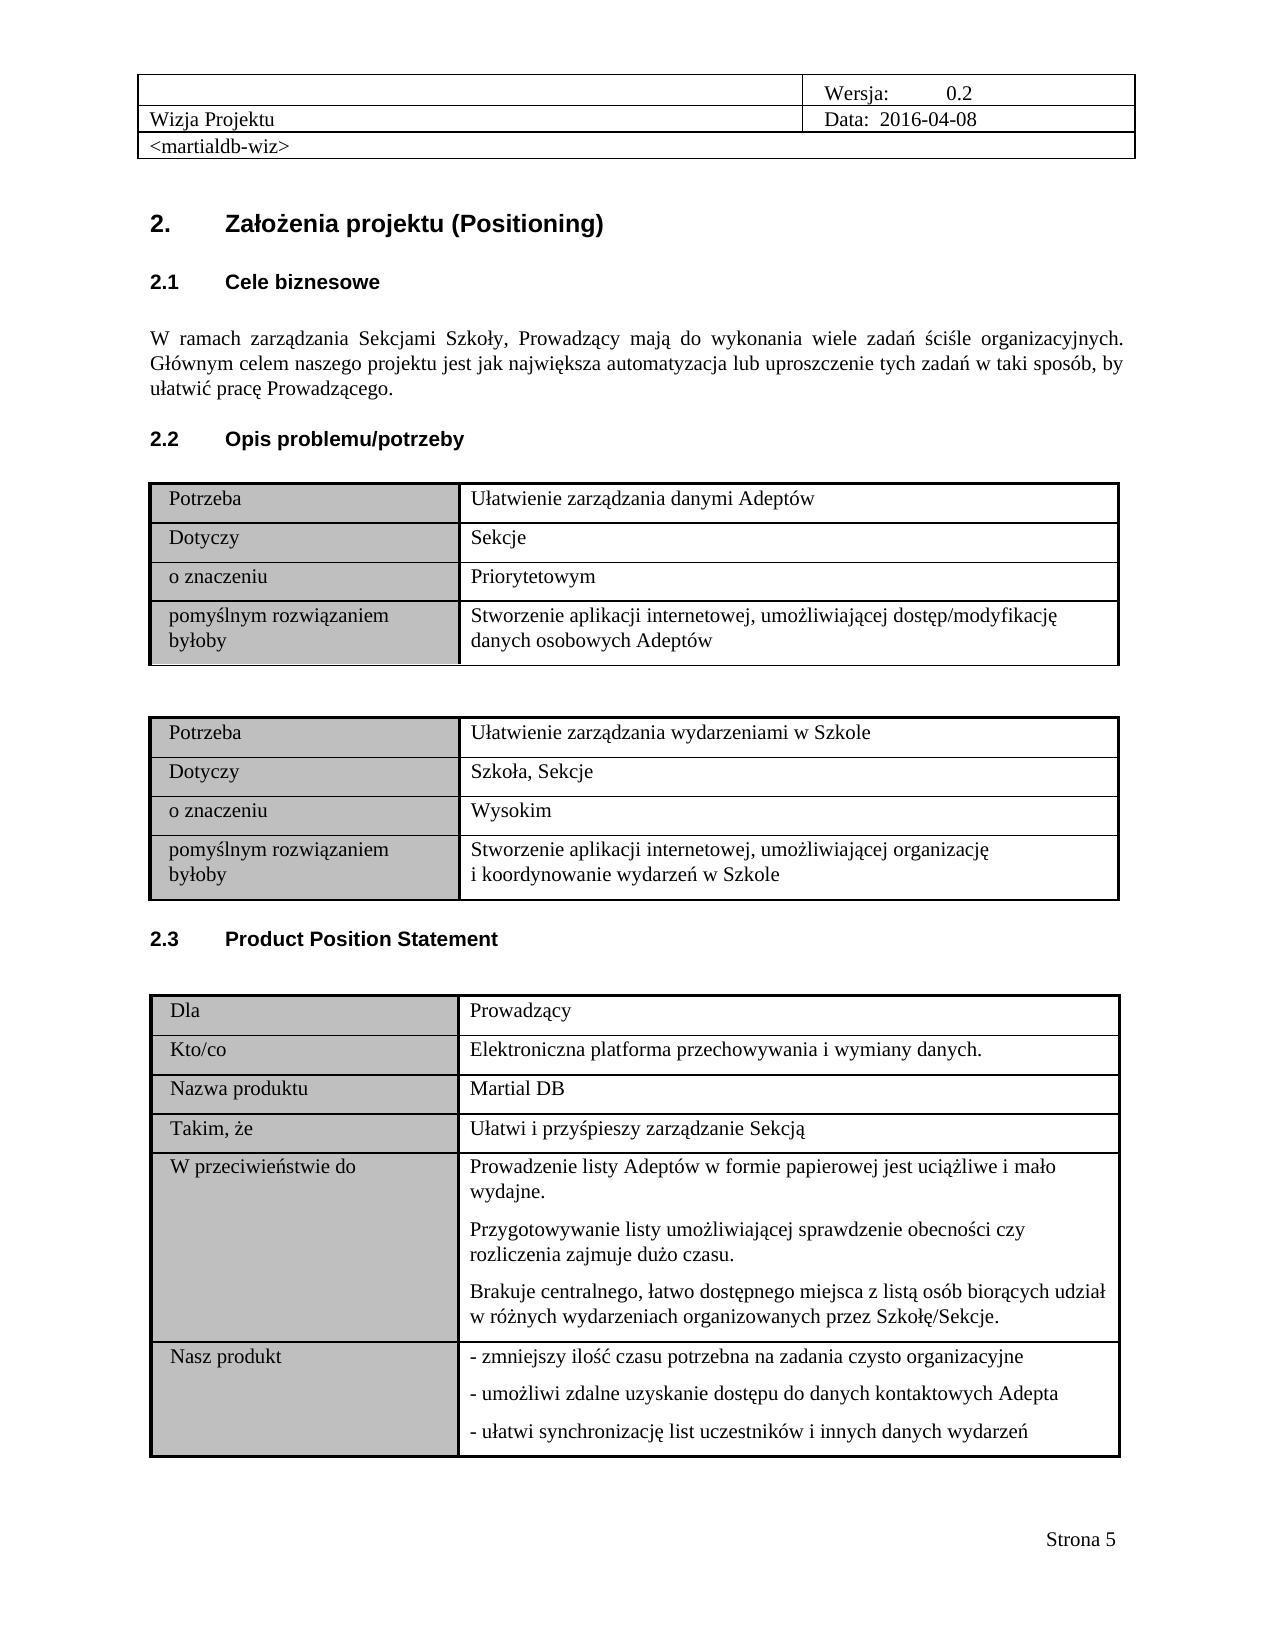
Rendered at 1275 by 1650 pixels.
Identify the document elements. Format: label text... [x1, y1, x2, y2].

table_cell Martial DB [460, 1076, 1118, 1113]
subtitle Product Position Statement [150, 925, 1125, 950]
table_cell Stworzenie aplikacji internetowej, umożliwiającej dostęp/modyfikację danych osobowych Adeptów [461, 602, 1117, 664]
table_header Potrzeba [152, 485, 458, 522]
table_cell Wysokim [461, 797, 1117, 835]
table_cell o znaczeniu [152, 563, 458, 600]
table_cell Ułatwi i przyśpieszy zarządzanie Sekcją [460, 1115, 1118, 1152]
table_cell Dotyczy [152, 758, 458, 796]
table_cell - zmniejszy ilość czasu potrzebna na zadania czysto organizacyjne - umożliwi zdalne uzyskanie dostępu do danych kontaktowych Adepta - ułatwi synchronizację list uczestników i innych danych wydarzeń [460, 1343, 1118, 1455]
table_cell pomyślnym rozwiązaniem byłoby [152, 836, 458, 899]
table_cell Kto/co [153, 1036, 457, 1074]
subtitle Założenia projektu (Positioning) [150, 209, 1125, 238]
table_cell Nazwa produktu [153, 1076, 457, 1113]
table_cell Priorytetowym [461, 563, 1117, 600]
table_cell o znaczeniu [152, 797, 458, 835]
table_cell Prowadzenie listy Adeptów w formie papierowej jest uciążliwe i mało wydajne. Przygotowywanie listy umożliwiającej sprawdzenie obecności czy rozliczenia zajmuje dużo czasu. Brakuje centralnego, łatwo dostępnego miejsca z listą osób biorących udział w różnych wydarzeniach organizowanych przez Szkołę/Sekcje. [460, 1154, 1118, 1341]
table_cell W przeciwieństwie do [153, 1154, 457, 1341]
table_cell Dotyczy [152, 524, 458, 561]
subtitle Cele biznesowe [150, 269, 1125, 294]
table_cell Stworzenie aplikacji internetowej, umożliwiającej organizację i koordynowanie wydarzeń w Szkole [461, 836, 1117, 899]
table_header Ułatwienie zarządzania danymi Adeptów [461, 485, 1117, 522]
table_cell Nasz produkt [153, 1343, 457, 1455]
table_header Ułatwienie zarządzania wydarzeniami w Szkole [461, 719, 1117, 757]
table_header Potrzeba [152, 719, 458, 757]
subtitle Opis problemu/potrzeby [150, 425, 1125, 450]
table_cell Elektroniczna platforma przechowywania i wymiany danych. [460, 1036, 1118, 1074]
table_cell Sekcje [461, 524, 1117, 561]
text W ramach zarządzania Sekcjami Szkoły, Prowadzący mają do wykonania wiele zadań ściśle organizacyjnych. Głównym celem naszego projektu jest jak największa automatyzacja lub uproszczenie tych zadań w taki sposób, by ułatwić pracę Prowadzącego. [150, 325, 1125, 400]
table_cell Szkoła, Sekcje [461, 758, 1117, 796]
table_cell Takim, że [153, 1115, 457, 1152]
table_header Prowadzący [460, 997, 1118, 1035]
table_header Dla [153, 997, 457, 1035]
table_cell pomyślnym rozwiązaniem byłoby [152, 602, 458, 664]
